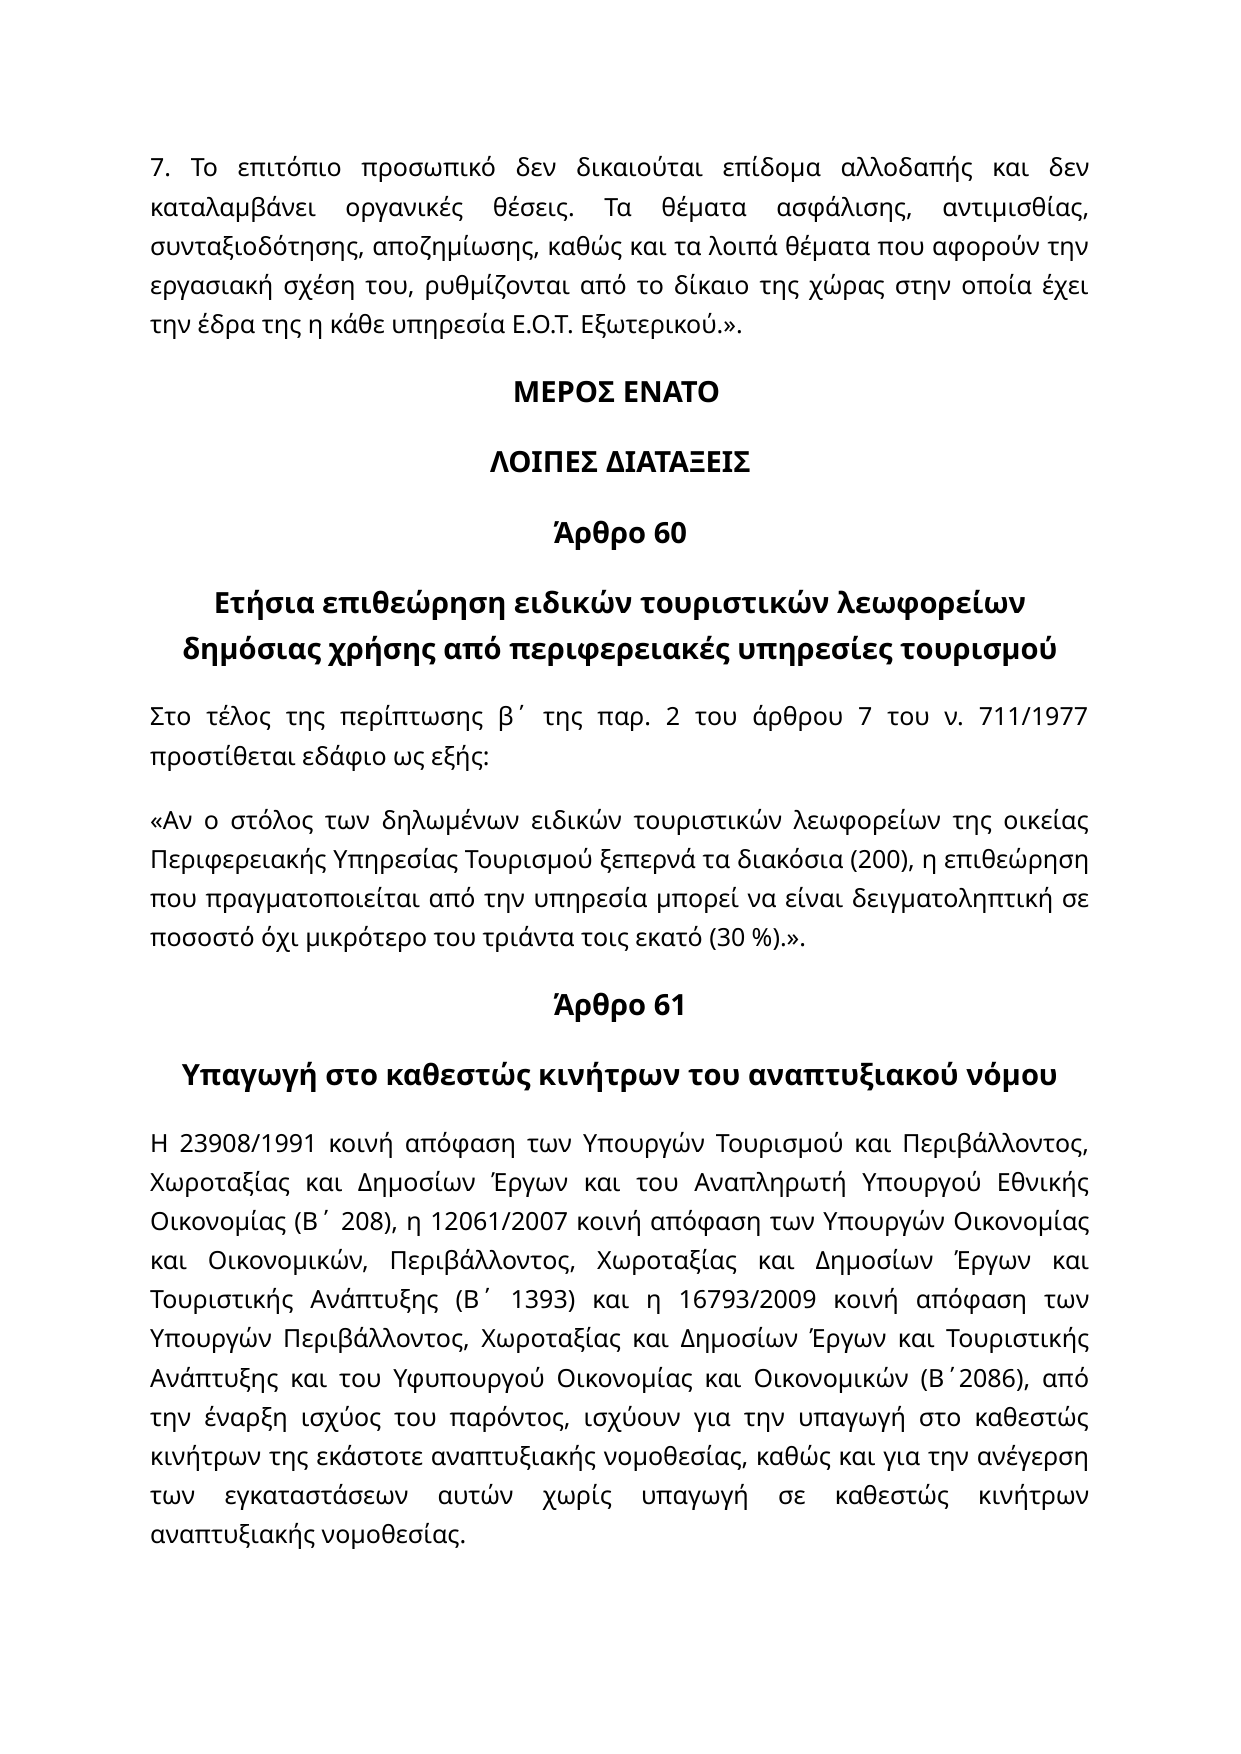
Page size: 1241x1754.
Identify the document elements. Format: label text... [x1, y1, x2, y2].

text «Αν ο στόλος των δηλωμένων ειδικών τουριστικών λεωφορείων της οικείας Περιφερειακής Υπηρεσίας Τουρισμού ξεπερνά τα διακόσια (200), η επιθεώρηση που πραγματοποιείται από την υπηρεσία μπορεί να είναι δειγματοληπτική σε ποσοστό όχι μικρότερο του τριάντα τοις εκατό (30 %).». [150, 802, 1090, 954]
subtitle ΛΟΙΠΕΣ ΔΙΑΤΑΞΕΙΣ [150, 441, 1090, 481]
text 7. Το επιτόπιο προσωπικό δεν δικαιούται επίδομα αλλοδαπής και δεν καταλαμβάνει οργανικές θέσεις. Τα θέματα ασφάλισης, αντιμισθίας, συνταξιοδότησης, αποζημίωσης, καθώς και τα λοιπά θέματα που αφορούν την εργασιακή σχέση του, ρυθμίζονται από το δίκαιο της χώρας στην οποία έχει την έδρα της η κάθε υπηρεσία Ε.Ο.Τ. Εξωτερικού.». [150, 150, 1090, 341]
subtitle Άρθρο 61 [150, 984, 1090, 1024]
subtitle Υπαγωγή στο καθεστώς κινήτρων του αναπτυξιακού νόμου [150, 1054, 1090, 1094]
text Στο τέλος της περίπτωσης β΄ της παρ. 2 του άρθρου 7 του ν. 711/1977 προστίθεται εδάφιο ως εξής: [150, 699, 1090, 772]
subtitle ΜΕΡΟΣ ΕΝΑΤΟ [150, 371, 1090, 411]
subtitle Άρθρο 60 [150, 512, 1090, 552]
text Η 23908/1991 κοινή απόφαση των Υπουργών Τουρισμού και Περιβάλλοντος, Χωροταξίας και Δημοσίων Έργων και του Αναπληρωτή Υπουργού Εθνικής Οικονομίας (Β΄ 208), η 12061/2007 κοινή απόφαση των Υπουργών Οικονομίας και Οικονομικών, Περιβάλλοντος, Χωροταξίας και Δημοσίων Έργων και Τουριστικής Ανάπτυξης (Β΄ 1393) και η 16793/2009 κοινή απόφαση των Υπουργών Περιβάλλοντος, Χωροταξίας και Δημοσίων Έργων και Τουριστικής Ανάπτυξης και του Υφυπουργού Οικονομίας και Οικονομικών (Β΄2086), από την έναρξη ισχύος του παρόντος, ισχύουν για την υπαγωγή στο καθεστώς κινήτρων της εκάστοτε αναπτυξιακής νομοθεσίας, καθώς και για την ανέγερση των εγκαταστάσεων αυτών χωρίς υπαγωγή σε καθεστώς κινήτρων αναπτυξιακής νομοθεσίας. [150, 1125, 1090, 1551]
subtitle Ετήσια επιθεώρηση ειδικών τουριστικών λεωφορείων δημόσιας χρήσης από περιφερειακές υπηρεσίες τουρισμού [150, 583, 1090, 668]
